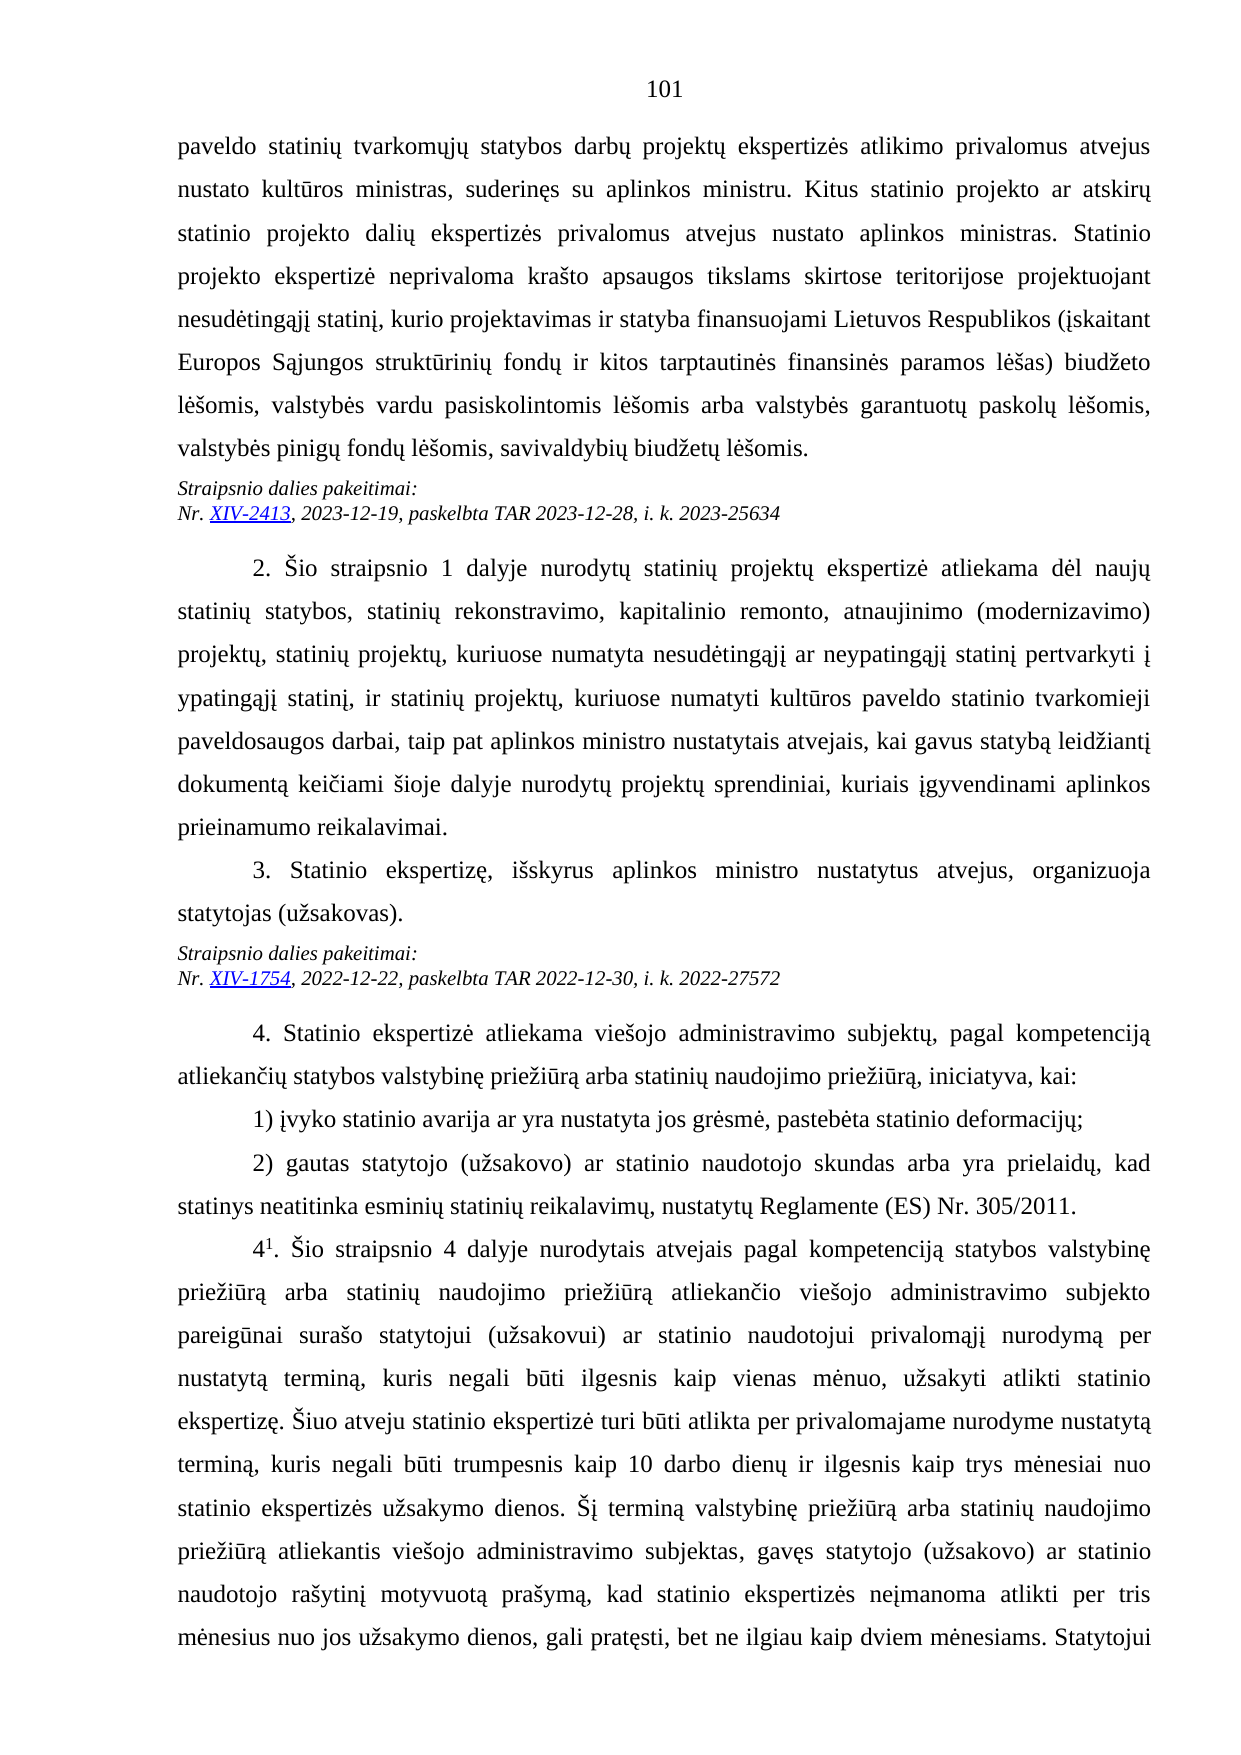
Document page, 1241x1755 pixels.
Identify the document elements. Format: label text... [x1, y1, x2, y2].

text Straipsnio dalies pakeitimai: [177, 941, 1152, 965]
text paveldo statinių tvarkomųjų statybos darbų projektų ekspertizės atlikimo privalomus atvejus nustato kultūros ministras, suderinęs su aplinkos ministru. Kitus statinio projekto ar atskirų statinio projekto dalių ekspertizės privalomus atvejus nustato aplinkos ministras. Statinio projekto ekspertizė neprivaloma krašto apsaugos tikslams skirtose teritorijose projektuojant nesudėtingąjį statinį, kurio projektavimas ir statyba finansuojami Lietuvos Respublikos (įskaitant Europos Sąjungos struktūrinių fondų ir kitos tarptautinės finansinės paramos lėšas) biudžeto lėšomis, valstybės vardu pasiskolintomis lėšomis arba valstybės garantuotų paskolų lėšomis, valstybės pinigų fondų lėšomis, savivaldybių biudžetų lėšomis. [177, 131, 1152, 462]
text 2. Šio straipsnio 1 dalyje nurodytų statinių projektų ekspertizė atliekama dėl naujų statinių statybos, statinių rekonstravimo, kapitalinio remonto, atnaujinimo (modernizavimo) projektų, statinių projektų, kuriuose numatyta nesudėtingąjį ar neypatingąjį statinį pertvarkyti į ypatingąjį statinį, ir statinių projektų, kuriuose numatyti kultūros paveldo statinio tvarkomieji paveldosaugos darbai, taip pat aplinkos ministro nustatytais atvejais, kai gavus statybą leidžiantį dokumentą keičiami šioje dalyje nurodytų projektų sprendiniai, kuriais įgyvendinami aplinkos prieinamumo reikalavimai. [177, 553, 1152, 841]
text Straipsnio dalies pakeitimai: [177, 476, 1152, 500]
text 41. Šio straipsnio 4 dalyje nurodytais atvejais pagal kompetenciją statybos valstybinę priežiūrą arba statinių naudojimo priežiūrą atliekančio viešojo administravimo subjekto pareigūnai surašo statytojui (užsakovui) ar statinio naudotojui privalomąjį nurodymą per nustatytą terminą, kuris negali būti ilgesnis kaip vienas mėnuo, užsakyti atlikti statinio ekspertizę. Šiuo atveju statinio ekspertizė turi būti atlikta per privalomajame nurodyme nustatytą terminą, kuris negali būti trumpesnis kaip 10 darbo dienų ir ilgesnis kaip trys mėnesiai nuo statinio ekspertizės užsakymo dienos. Šį terminą valstybinę priežiūrą arba statinių naudojimo priežiūrą atliekantis viešojo administravimo subjektas, gavęs statytojo (užsakovo) ar statinio naudotojo rašytinį motyvuotą prašymą, kad statinio ekspertizės neįmanoma atlikti per tris mėnesius nuo jos užsakymo dienos, gali pratęsti, bet ne ilgiau kaip dviem mėnesiams. Statytojui [177, 1234, 1152, 1651]
text 2) gautas statytojo (užsakovo) ar statinio naudotojo skundas arba yra prielaidų, kad statinys neatitinka esminių statinių reikalavimų, nustatytų Reglamente (ES) Nr. 305/2011. [177, 1148, 1152, 1219]
text Nr. XIV-1754, 2022-12-22, paskelbta TAR 2022-12-30, i. k. 2022-27572 [177, 965, 1152, 989]
text 4. Statinio ekspertizė atliekama viešojo administravimo subjektų, pagal kompetenciją atliekančių statybos valstybinę priežiūrą arba statinių naudojimo priežiūrą, iniciatyva, kai: [177, 1018, 1152, 1090]
text 1) įvyko statinio avarija ar yra nustatyta jos grėsmė, pastebėta statinio deformacijų; [177, 1104, 1152, 1133]
text Nr. XIV-2413, 2023-12-19, paskelbta TAR 2023-12-28, i. k. 2023-25634 [177, 500, 1152, 524]
text 3. Statinio ekspertizę, išskyrus aplinkos ministro nustatytus atvejus, organizuoja statytojas (užsakovas). [177, 855, 1152, 927]
